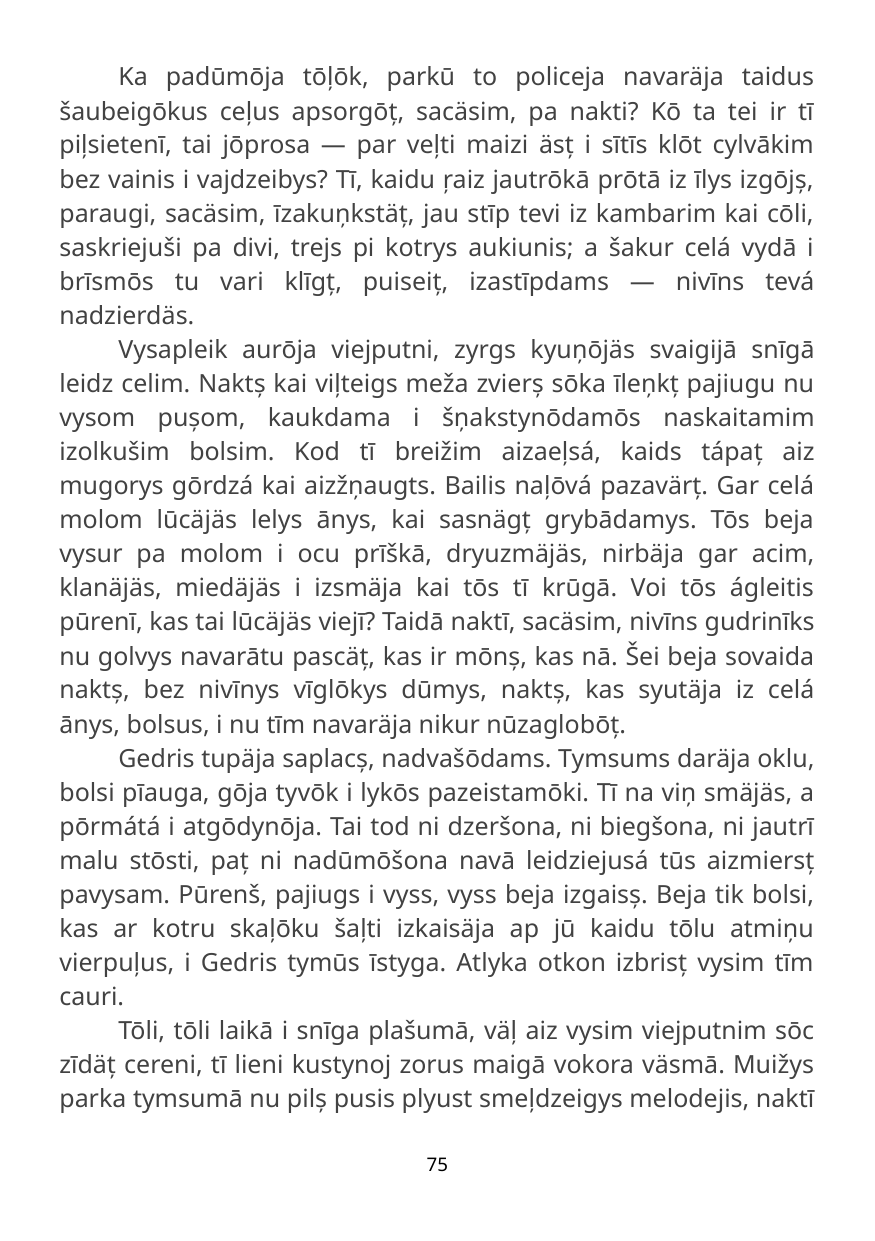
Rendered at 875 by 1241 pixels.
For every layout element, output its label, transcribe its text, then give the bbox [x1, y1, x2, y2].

text Ka padūmōja tōļōk, parkū to policeja navaräja taidus šaubeigōkus ceļus apsorgōț, sacäsim, pa nakti? Kō ta tei ir tī piļsietenī, tai jōprosa — par veļti maizi äsț i sītīs klōt cylvākim bez vainis i vajdzeibys? Tī, kaidu ŗaiz jautrōkā prōtā iz īlys izgōjș, paraugi, sacäsim, īzakuņkstäț, jau stīp tevi iz kambarim kai cōli, saskriejuši pa divi, trejs pi kotrys aukiunis; a šakur celá vydā i brīsmōs tu vari klīgț, puiseiț, izastīpdams — nivīns tevá nadzierdäs. [59, 59, 815, 332]
text Vysapleik aurōja viejputni, zyrgs kyuņōjäs svaigijā snīgā leidz celim. Naktș kai viļteigs meža zvierș sōka īleņkț pajiugu nu vysom pușom, kaukdama i šņakstynōdamōs naskaitamim izolkušim bolsim. Kod tī breižim aizaeļsá, kaids tápaț aiz mugorys gōrdzá kai aizžņaugts. Bailis naļōvá pazavärț. Gar celá molom lūcäjäs lelys ānys, kai sasnägț grybādamys. Tōs beja vysur pa molom i ocu prīškā, dryuzmäjäs, nirbäja gar acim, klanäjäs, miedäjäs i izsmäja kai tōs tī krūgā. Voi tōs ágleitis pūrenī, kas tai lūcäjäs viejī? Taidā naktī, sacäsim, nivīns gudrinīks nu golvys navarātu pascäț, kas ir mōnș, kas nā. Šei beja sovaida naktș, bez nivīnys vīglōkys dūmys, naktș, kas syutäja iz celá ānys, bolsus, i nu tīm navaräja nikur nūzaglobōț. [59, 332, 815, 740]
text Gedris tupäja saplacș, nadvašōdams. Tymsums daräja oklu, bolsi pīauga, gōja tyvōk i lykōs pazeistamōki. Tī na viņ smäjäs, a pōrmátá i atgōdynōja. Tai tod ni dzeršona, ni biegšona, ni jautrī malu stōsti, paț ni nadūmōšona navā leidziejusá tūs aizmiersț pavysam. Pūrenš, pajiugs i vyss, vyss beja izgaisș. Beja tik bolsi, kas ar kotru skaļōku šaļti izkaisäja ap jū kaidu tōlu atmiņu vierpuļus, i Gedris tymūs īstyga. Atlyka otkon izbrisț vysim tīm cauri. [59, 740, 815, 1013]
text Tōli, tōli laikā i snīga plašumā, väļ aiz vysim viejputnim sōc zīdäț cereni, tī lieni kustynoj zorus maigā vokora väsmā. Muižys parka tymsumā nu pilș pusis plyust smeļdzeigys melodejis, naktī [59, 1013, 815, 1115]
